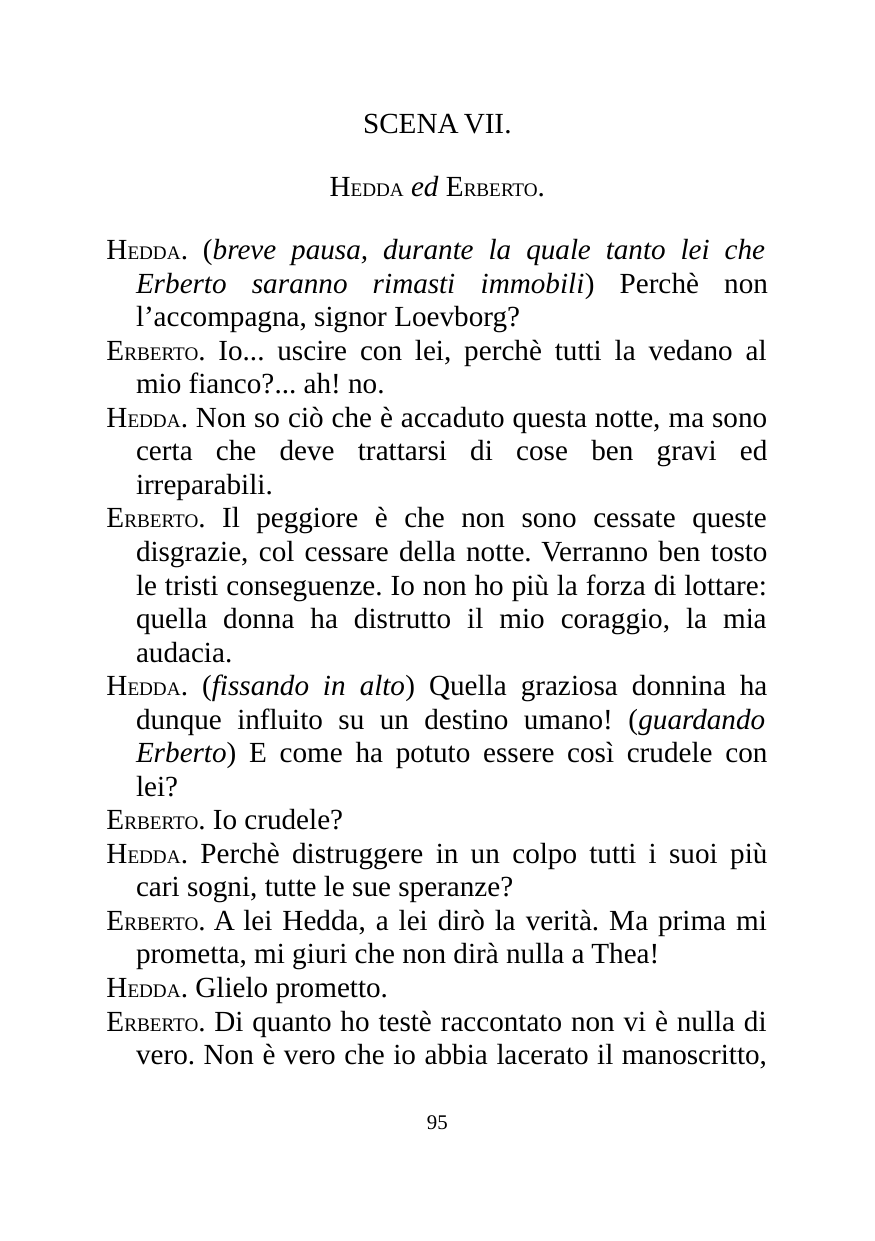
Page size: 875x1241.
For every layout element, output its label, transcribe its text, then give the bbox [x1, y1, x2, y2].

text Hedda. (fissando in alto) Quella graziosa donnina ha dunque influito su un destino umano! (guardando Erberto) E come ha potuto essere così crudele con lei? [106, 668, 768, 802]
text Erberto. Di quanto ho testè raccontato non vi è nulla di vero. Non è vero che io abbia lacerato il manoscritto, [106, 1004, 768, 1071]
subtitle SCENA VII. [106, 106, 768, 140]
text Erberto. Io... uscire con lei, perchè tutti la vedano al mio fianco?... ah! no. [106, 333, 768, 400]
text Hedda. Perchè distruggere in un colpo tutti i suoi più cari sogni, tutte le sue speranze? [106, 836, 768, 903]
text Hedda ed Erberto. [106, 169, 768, 203]
text Hedda. (breve pausa, durante la quale tanto lei che Erberto saranno rimasti immobili) Perchè non l’accompagna, signor Loevborg? [106, 232, 768, 333]
text Erberto. Il peggiore è che non sono cessate queste disgrazie, col cessare della notte. Verranno ben tosto le tristi conseguenze. Io non ho più la forza di lottare: quella donna ha distrutto il mio coraggio, la mia audacia. [106, 501, 768, 668]
text Erberto. Io crudele? [106, 802, 768, 836]
text Erberto. A lei Hedda, a lei dirò la verità. Ma prima mi prometta, mi giuri che non dirà nulla a Thea! [106, 903, 768, 970]
text Hedda. Non so ciò che è accaduto questa notte, ma sono certa che deve trattarsi di cose ben gravi ed irreparabili. [106, 400, 768, 501]
text Hedda. Glielo prometto. [106, 970, 768, 1004]
